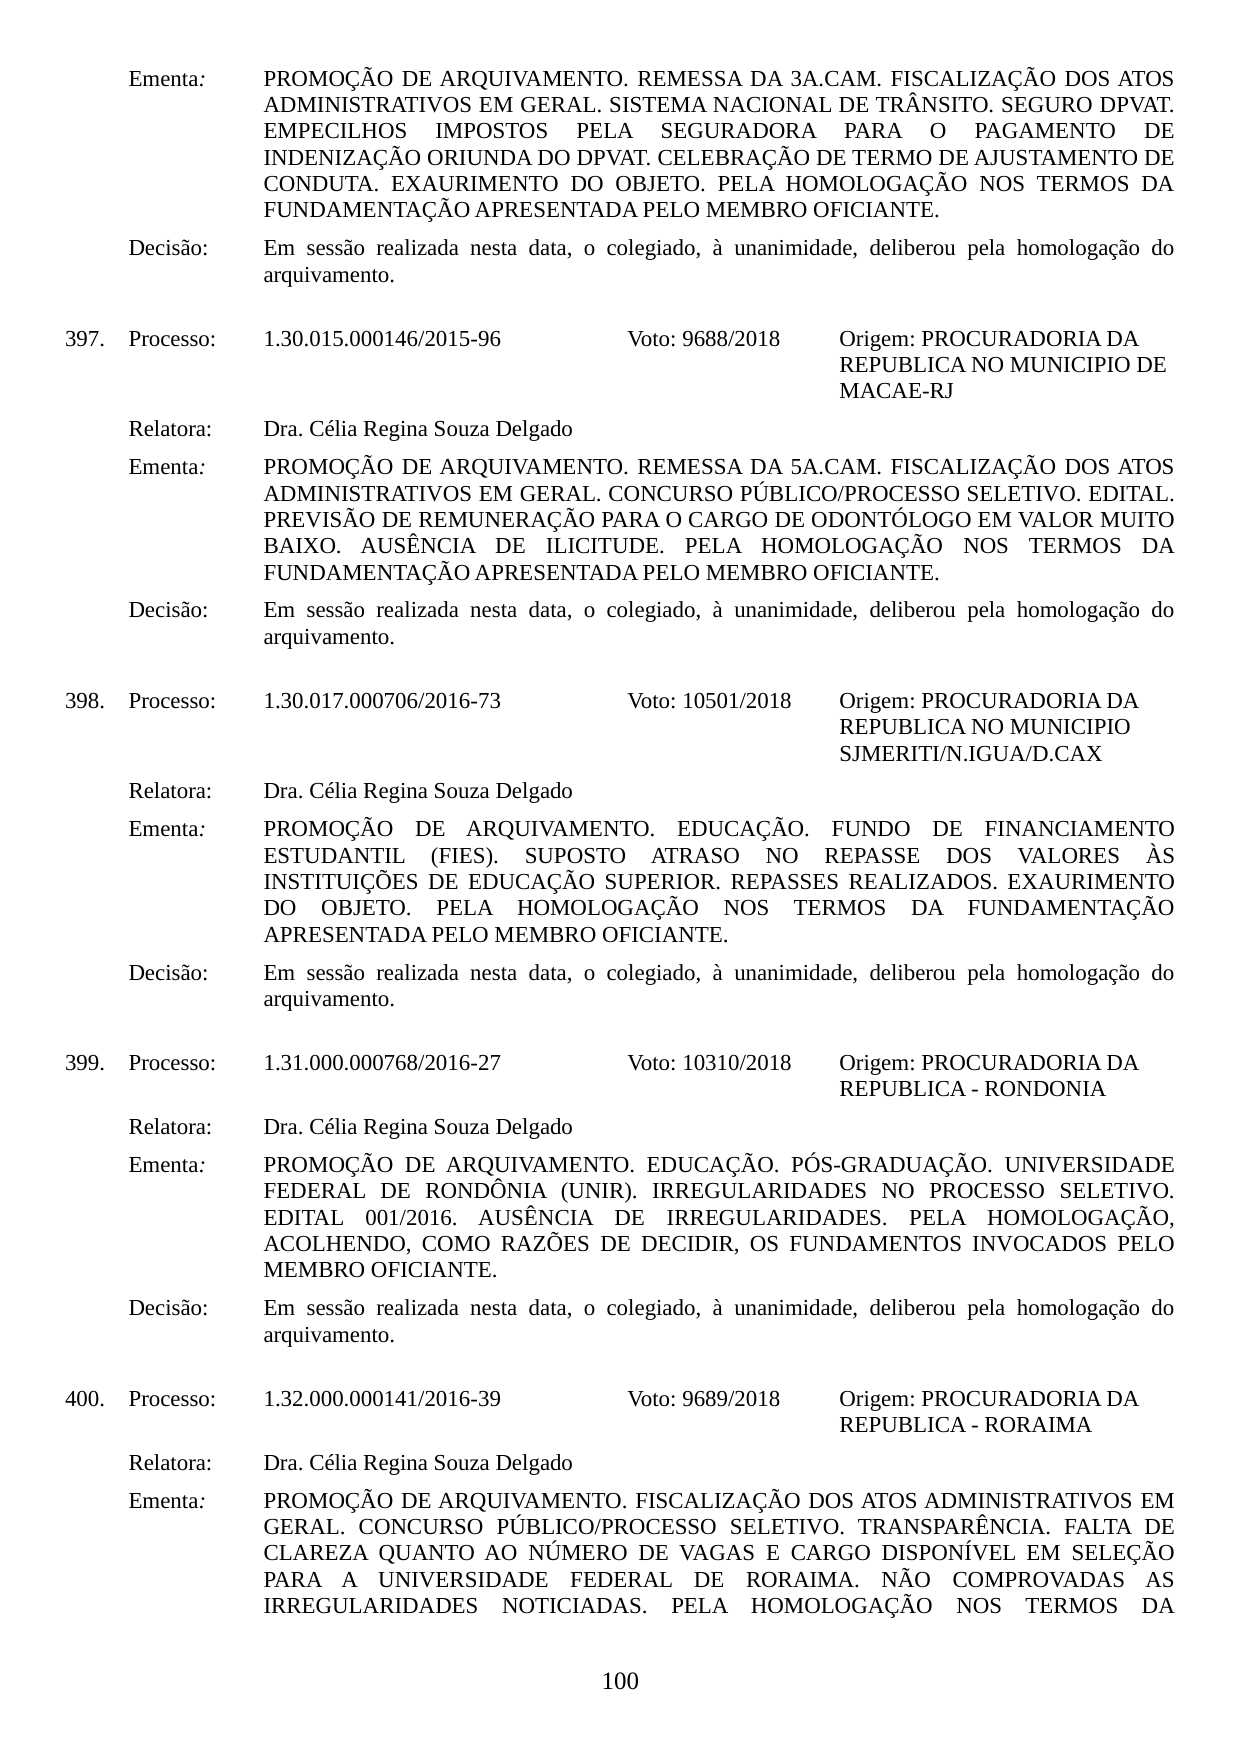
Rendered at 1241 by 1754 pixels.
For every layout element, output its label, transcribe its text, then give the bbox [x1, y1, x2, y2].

table_header Processo: [123, 1379, 257, 1443]
table_cell Decisão: [123, 591, 257, 655]
table_header Processo: [123, 681, 257, 772]
table_cell [59, 772, 123, 809]
table_cell Dra. Célia Regina Souza Delgado [258, 410, 1181, 447]
table_header 1.31.000.000768/2016-27 [258, 1043, 621, 1107]
table_header Origem: PROCURADORIA DA REPUBLICA - RONDONIA [834, 1043, 1181, 1107]
table_cell Em sessão realizada nesta data, o colegiado, à unanimidade, deliberou pela homologação do arquivamento. [258, 591, 1181, 655]
table_cell [59, 410, 123, 447]
table_cell [59, 1289, 123, 1353]
table_cell [59, 59, 123, 229]
table_cell Em sessão realizada nesta data, o colegiado, à unanimidade, deliberou pela homologação do arquivamento. [258, 953, 1181, 1017]
table_cell Dra. Célia Regina Souza Delgado [258, 772, 1181, 809]
table_cell PROMOÇÃO DE ARQUIVAMENTO. EDUCAÇÃO. FUNDO DE FINANCIAMENTO ESTUDANTIL (FIES). SUPOSTO ATRASO NO REPASSE DOS VALORES ÀS INSTITUIÇÕES DE EDUCAÇÃO SUPERIOR. REPASSES REALIZADOS. EXAURIMENTO DO OBJETO. PELA HOMOLOGAÇÃO NOS TERMOS DA FUNDAMENTAÇÃO APRESENTADA PELO MEMBRO OFICIANTE. [258, 810, 1181, 953]
table_cell [59, 1481, 123, 1624]
table_header 398. [59, 681, 123, 772]
table_cell Decisão: [123, 1289, 257, 1353]
table_header 1.30.017.000706/2016-73 [258, 681, 621, 772]
table_header 1.30.015.000146/2015-96 [258, 319, 621, 410]
table_cell [59, 1145, 123, 1288]
table_header 400. [59, 1379, 123, 1443]
table_cell Relatora: [123, 1443, 257, 1481]
table_cell PROMOÇÃO DE ARQUIVAMENTO. REMESSA DA 3A.CAM. FISCALIZAÇÃO DOS ATOS ADMINISTRATIVOS EM GERAL. SISTEMA NACIONAL DE TRÂNSITO. SEGURO DPVAT. EMPECILHOS IMPOSTOS PELA SEGURADORA PARA O PAGAMENTO DE INDENIZAÇÃO ORIUNDA DO DPVAT. CELEBRAÇÃO DE TERMO DE AJUSTAMENTO DE CONDUTA. EXAURIMENTO DO OBJETO. PELA HOMOLOGAÇÃO NOS TERMOS DA FUNDAMENTAÇÃO APRESENTADA PELO MEMBRO OFICIANTE. [258, 59, 1181, 229]
table_header Origem: PROCURADORIA DA REPUBLICA - RORAIMA [834, 1379, 1181, 1443]
table_header Voto: 9688/2018 [621, 319, 833, 410]
table_cell PROMOÇÃO DE ARQUIVAMENTO. FISCALIZAÇÃO DOS ATOS ADMINISTRATIVOS EM GERAL. CONCURSO PÚBLICO/PROCESSO SELETIVO. TRANSPARÊNCIA. FALTA DE CLAREZA QUANTO AO NÚMERO DE VAGAS E CARGO DISPONÍVEL EM SELEÇÃO PARA A UNIVERSIDADE FEDERAL DE RORAIMA. NÃO COMPROVADAS AS IRREGULARIDADES NOTICIADAS. PELA HOMOLOGAÇÃO NOS TERMOS DA [258, 1481, 1181, 1624]
table_header Voto: 9689/2018 [621, 1379, 833, 1443]
table_cell Dra. Célia Regina Souza Delgado [258, 1443, 1181, 1481]
table_cell Em sessão realizada nesta data, o colegiado, à unanimidade, deliberou pela homologação do arquivamento. [258, 1289, 1181, 1353]
table_header Origem: PROCURADORIA DA REPUBLICA NO MUNICIPIO SJMERITI/N.IGUA/D.CAX [834, 681, 1181, 772]
table_cell [59, 810, 123, 953]
table_cell Relatora: [123, 772, 257, 809]
table_cell Dra. Célia Regina Souza Delgado [258, 1108, 1181, 1145]
table_cell [59, 229, 123, 293]
table_cell [59, 953, 123, 1017]
table_header Voto: 10310/2018 [621, 1043, 833, 1107]
table_cell Ementa: [123, 810, 257, 953]
table_header 397. [59, 319, 123, 410]
table_cell [59, 448, 123, 591]
table_cell Em sessão realizada nesta data, o colegiado, à unanimidade, deliberou pela homologação do arquivamento. [258, 229, 1181, 293]
table_header 399. [59, 1043, 123, 1107]
table_cell [59, 1108, 123, 1145]
table_cell Relatora: [123, 1108, 257, 1145]
table_cell [59, 591, 123, 655]
table_cell Decisão: [123, 229, 257, 293]
table_cell Ementa: [123, 1481, 257, 1624]
table_header Voto: 10501/2018 [621, 681, 833, 772]
table_cell PROMOÇÃO DE ARQUIVAMENTO. EDUCAÇÃO. PÓS-GRADUAÇÃO. UNIVERSIDADE FEDERAL DE RONDÔNIA (UNIR). IRREGULARIDADES NO PROCESSO SELETIVO. EDITAL 001/2016. AUSÊNCIA DE IRREGULARIDADES. PELA HOMOLOGAÇÃO, ACOLHENDO, COMO RAZÕES DE DECIDIR, OS FUNDAMENTOS INVOCADOS PELO MEMBRO OFICIANTE. [258, 1145, 1181, 1288]
table_cell Relatora: [123, 410, 257, 447]
table_cell Ementa: [123, 1145, 257, 1288]
table_header Origem: PROCURADORIA DA REPUBLICA NO MUNICIPIO DE MACAE-RJ [834, 319, 1181, 410]
table_cell Ementa: [123, 59, 257, 229]
table_header Processo: [123, 319, 257, 410]
table_header 1.32.000.000141/2016-39 [258, 1379, 621, 1443]
table_header Processo: [123, 1043, 257, 1107]
table_cell Ementa: [123, 448, 257, 591]
table_cell PROMOÇÃO DE ARQUIVAMENTO. REMESSA DA 5A.CAM. FISCALIZAÇÃO DOS ATOS ADMINISTRATIVOS EM GERAL. CONCURSO PÚBLICO/PROCESSO SELETIVO. EDITAL. PREVISÃO DE REMUNERAÇÃO PARA O CARGO DE ODONTÓLOGO EM VALOR MUITO BAIXO. AUSÊNCIA DE ILICITUDE. PELA HOMOLOGAÇÃO NOS TERMOS DA FUNDAMENTAÇÃO APRESENTADA PELO MEMBRO OFICIANTE. [258, 448, 1181, 591]
table_cell [59, 1443, 123, 1481]
table_cell Decisão: [123, 953, 257, 1017]
